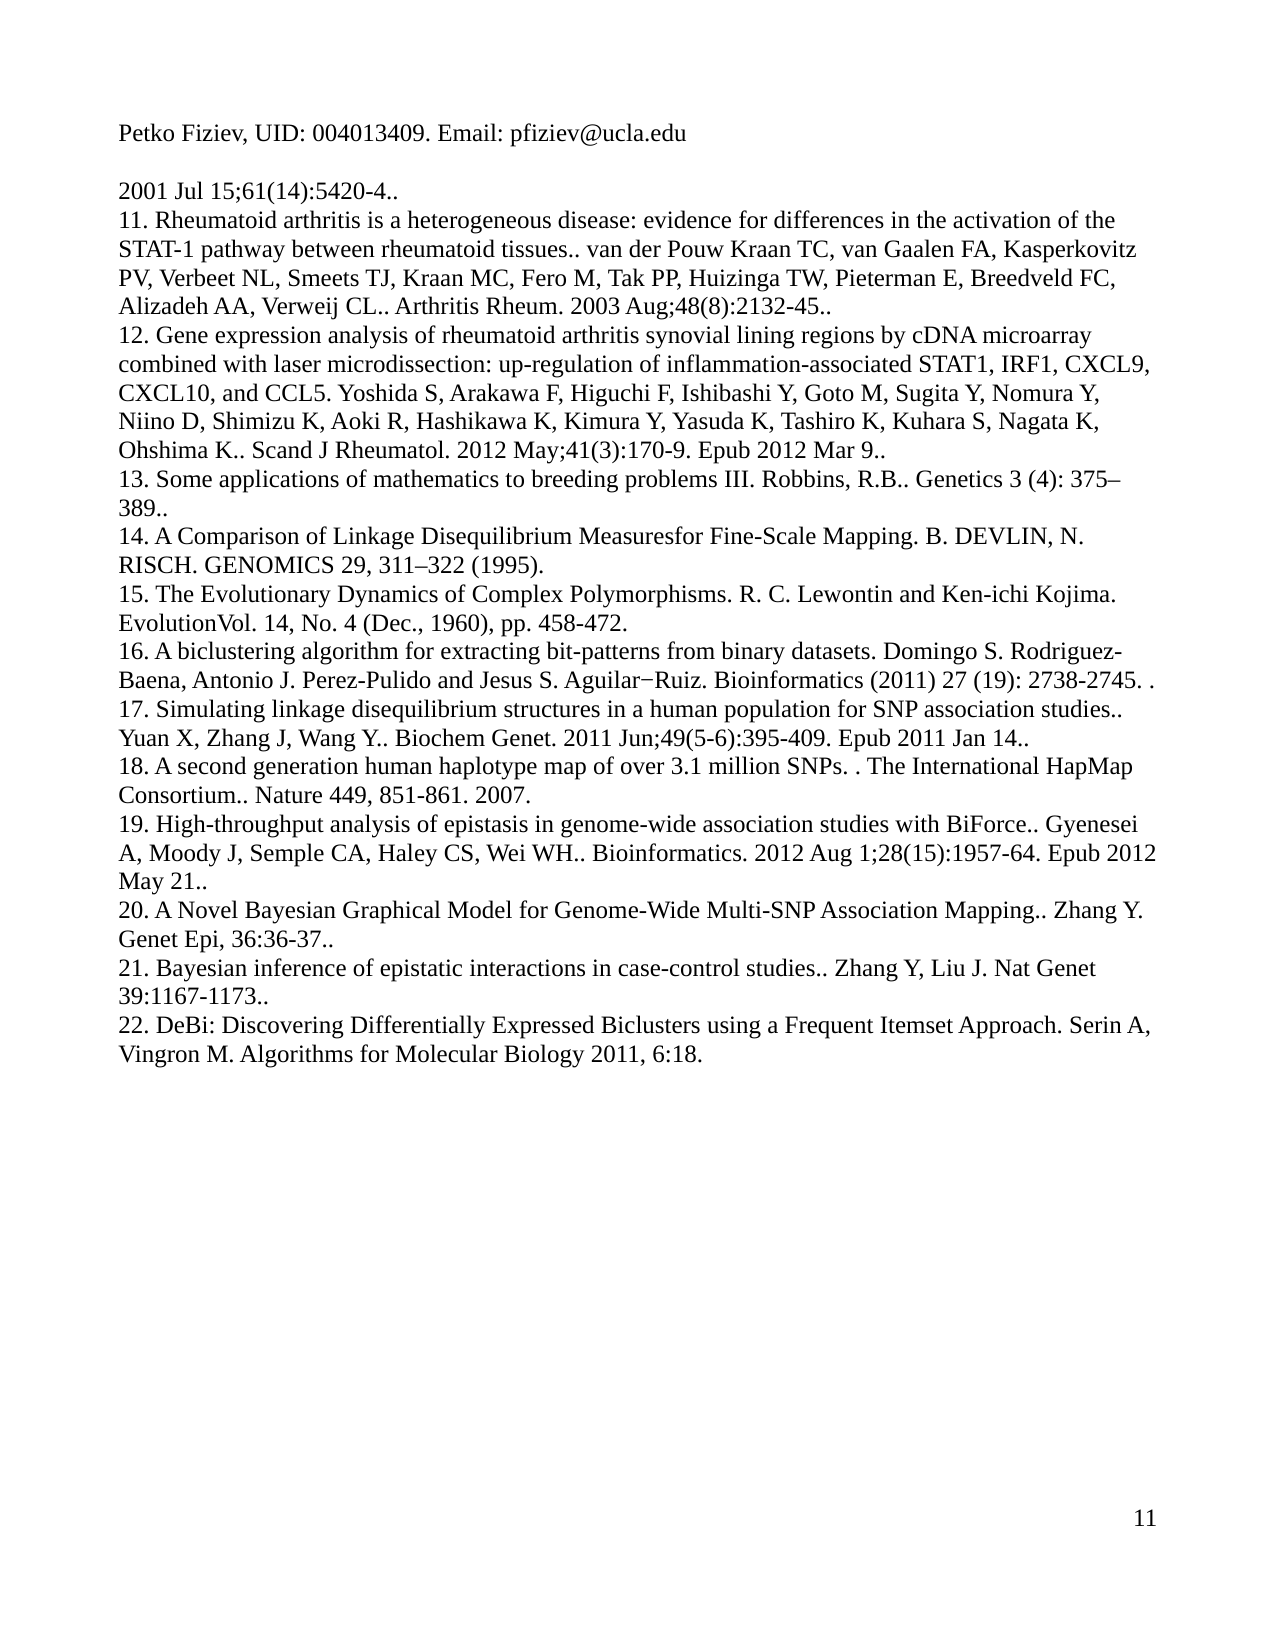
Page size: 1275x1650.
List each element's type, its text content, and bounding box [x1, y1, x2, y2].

text 18. A second generation human haplotype map of over 3.1 million SNPs. . The International HapMap Consortium.. Nature 449, 851-861. 2007. [118, 751, 1157, 809]
text 16. A biclustering algorithm for extracting bit-patterns from binary datasets. Domingo S. Rodriguez-Baena, Antonio J. Perez-Pulido and Jesus S. Aguilar−Ruiz. Bioinformatics (2011) 27 (19): 2738-2745. . [118, 636, 1157, 694]
text 15. The Evolutionary Dynamics of Complex Polymorphisms. R. C. Lewontin and Ken-ichi Kojima. EvolutionVol. 14, No. 4 (Dec., 1960), pp. 458-472. [118, 579, 1157, 636]
text 20. A Novel Bayesian Graphical Model for Genome-Wide Multi-SNP Association Mapping.. Zhang Y. Genet Epi, 36:36-37.. [118, 895, 1157, 953]
text 12. Gene expression analysis of rheumatoid arthritis synovial lining regions by cDNA microarray combined with laser microdissection: up-regulation of inflammation-associated STAT1, IRF1, CXCL9, CXCL10, and CCL5. Yoshida S, Arakawa F, Higuchi F, Ishibashi Y, Goto M, Sugita Y, Nomura Y, Niino D, Shimizu K, Aoki R, Hashikawa K, Kimura Y, Yasuda K, Tashiro K, Kuhara S, Nagata K, Ohshima K.. Scand J Rheumatol. 2012 May;41(3):170-9. Epub 2012 Mar 9.. [118, 320, 1157, 464]
text 14. A Comparison of Linkage Disequilibrium Measuresfor Fine-Scale Mapping. B. DEVLIN, N. RISCH. GENOMICS 29, 311–322 (1995). [118, 521, 1157, 579]
text 17. Simulating linkage disequilibrium structures in a human population for SNP association studies.. Yuan X, Zhang J, Wang Y.. Biochem Genet. 2011 Jun;49(5-6):395-409. Epub 2011 Jan 14.. [118, 694, 1157, 751]
text 13. Some applications of mathematics to breeding problems III. Robbins, R.B.. Genetics 3 (4): 375–389.. [118, 464, 1157, 521]
text 19. High-throughput analysis of epistasis in genome-wide association studies with BiForce.. Gyenesei A, Moody J, Semple CA, Haley CS, Wei WH.. Bioinformatics. 2012 Aug 1;28(15):1957-64. Epub 2012 May 21.. [118, 809, 1157, 895]
text 2001 Jul 15;61(14):5420-4.. [118, 176, 1157, 205]
text 22. DeBi: Discovering Differentially Expressed Biclusters using a Frequent Itemset Approach. Serin A, Vingron M. Algorithms for Molecular Biology 2011, 6:18. [118, 1010, 1157, 1068]
text 21. Bayesian inference of epistatic interactions in case-control studies.. Zhang Y, Liu J. Nat Genet 39:1167-1173.. [118, 953, 1157, 1010]
text 11. Rheumatoid arthritis is a heterogeneous disease: evidence for differences in the activation of the STAT-1 pathway between rheumatoid tissues.. van der Pouw Kraan TC, van Gaalen FA, Kasperkovitz PV, Verbeet NL, Smeets TJ, Kraan MC, Fero M, Tak PP, Huizinga TW, Pieterman E, Breedveld FC, Alizadeh AA, Verweij CL.. Arthritis Rheum. 2003 Aug;48(8):2132-45.. [118, 205, 1157, 320]
